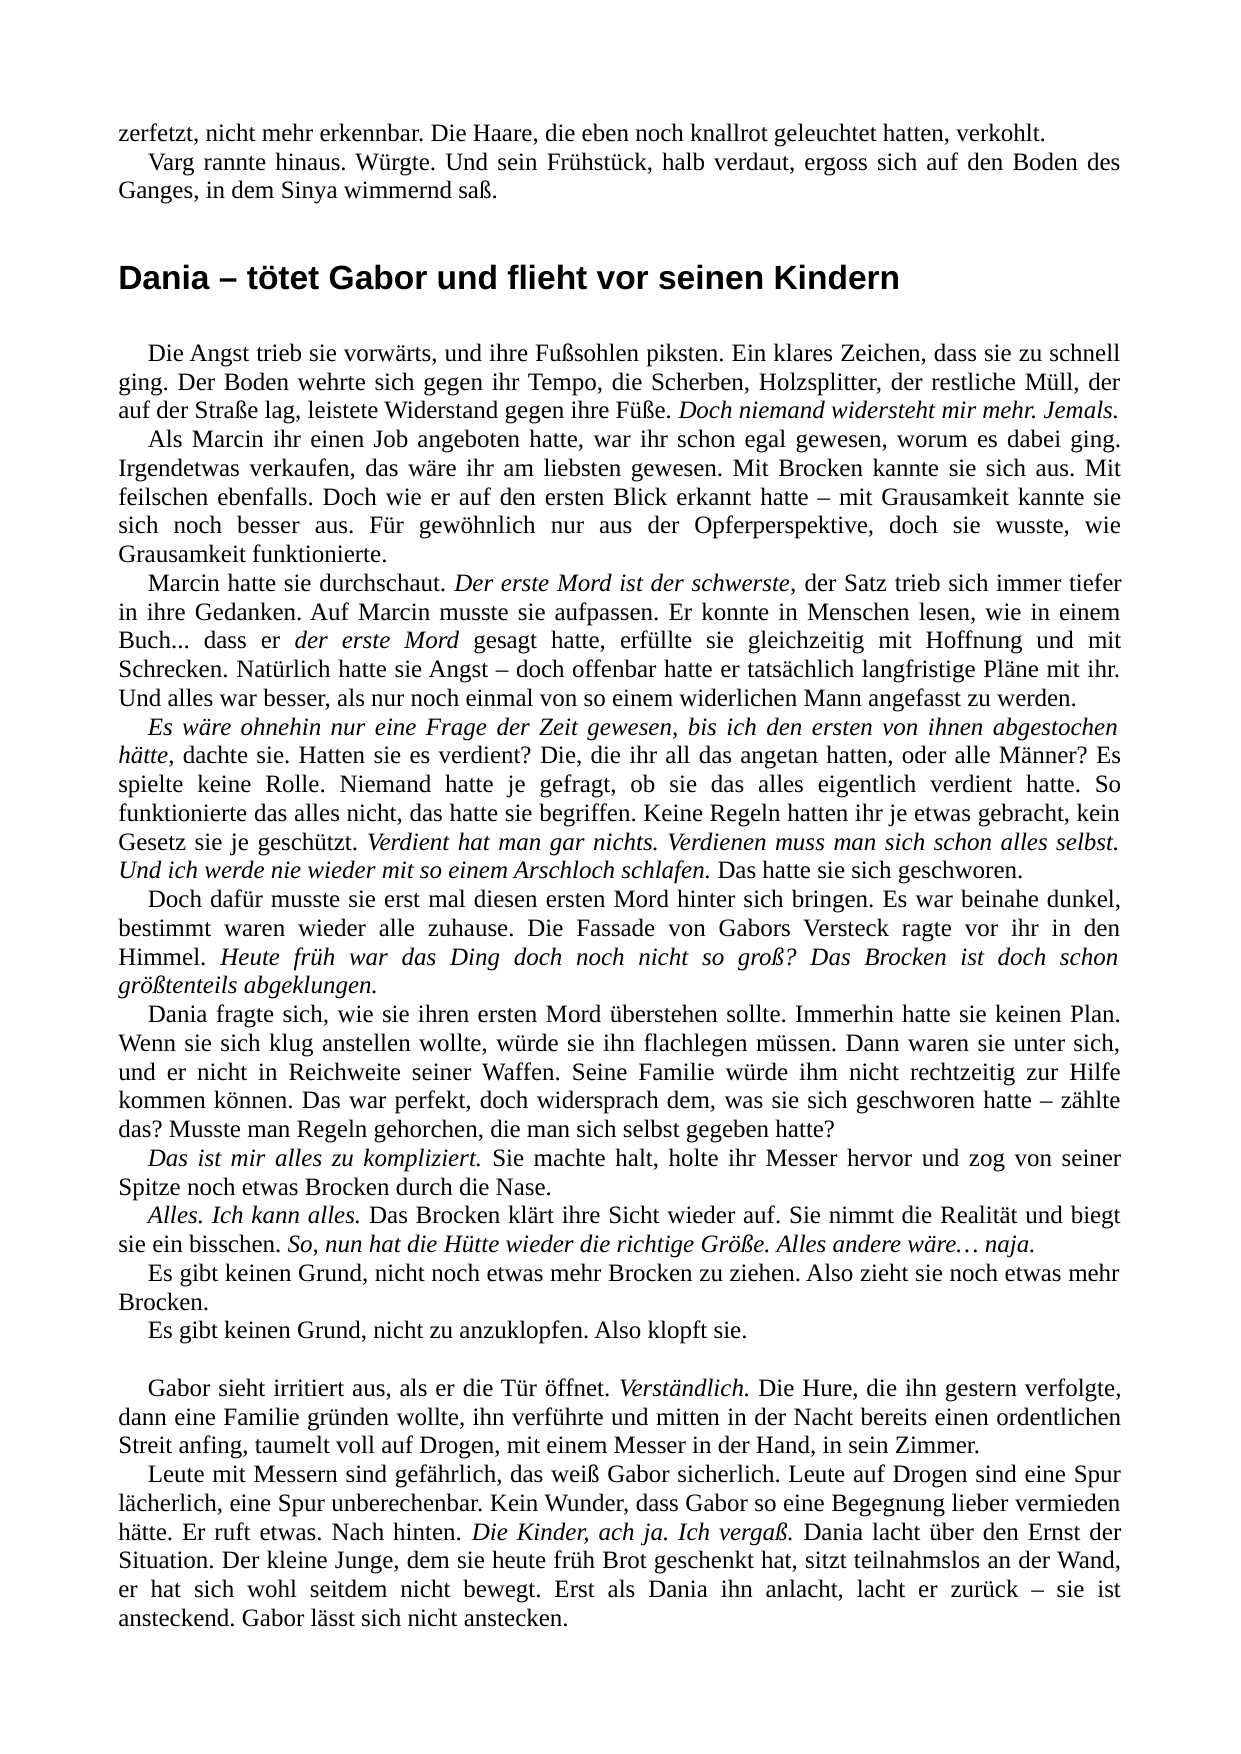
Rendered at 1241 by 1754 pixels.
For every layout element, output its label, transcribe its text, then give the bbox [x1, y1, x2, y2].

text Marcin hatte sie durchschaut. Der erste Mord ist der schwerste, der Satz trieb sich immer tiefer in ihre Gedanken. Auf Marcin musste sie aufpassen. Er konnte in Menschen lesen, wie in einem Buch... dass er der erste Mord gesagt hatte, erfüllte sie gleichzeitig mit Hoffnung und mit Schrecken. Natürlich hatte sie Angst – doch offenbar hatte er tatsächlich langfristige Pläne mit ihr. Und alles war besser, als nur noch einmal von so einem widerlichen Mann angefasst zu werden. [118, 568, 1122, 712]
text Es gibt keinen Grund, nicht noch etwas mehr Brocken zu ziehen. Also zieht sie noch etwas mehr Brocken. [118, 1258, 1122, 1316]
text Es wäre ohnehin nur eine Frage der Zeit gewesen, bis ich den ersten von ihnen abgestochen hätte, dachte sie. Hatten sie es verdient? Die, die ihr all das angetan hatten, oder alle Männer? Es spielte keine Rolle. Niemand hatte je gefragt, ob sie das alles eigentlich verdient hatte. So funktionierte das alles nicht, das hatte sie begriffen. Keine Regeln hatten ihr je etwas gebracht, kein Gesetz sie je geschützt. Verdient hat man gar nichts. Verdienen muss man sich schon alles selbst. Und ich werde nie wieder mit so einem Arschloch schlafen. Das hatte sie sich geschworen. [118, 712, 1122, 884]
text Es gibt keinen Grund, nicht zu anzuklopfen. Also klopft sie. [118, 1316, 1122, 1344]
text Alles. Ich kann alles. Das Brocken klärt ihre Sicht wieder auf. Sie nimmt die Realität und biegt sie ein bisschen. So, nun hat die Hütte wieder die richtige Größe. Alles andere wäre… naja. [118, 1201, 1122, 1258]
text zerfetzt, nicht mehr erkennbar. Die Haare, die eben noch knallrot geleuchtet hatten, verkohlt. [118, 118, 1122, 147]
text Dania fragte sich, wie sie ihren ersten Mord überstehen sollte. Immerhin hatte sie keinen Plan. Wenn sie sich klug anstellen wollte, würde sie ihn flachlegen müssen. Dann waren sie unter sich, und er nicht in Reichweite seiner Waffen. Seine Familie würde ihm nicht rechtzeitig zur Hilfe kommen können. Das war perfekt, doch widersprach dem, was sie sich geschworen hatte – zählte das? Musste man Regeln gehorchen, die man sich selbst gegeben hatte? [118, 999, 1122, 1143]
subtitle Dania – tötet Gabor und flieht vor seinen Kindern [118, 258, 1122, 297]
text Varg rannte hinaus. Würgte. Und sein Frühstück, halb verdaut, ergoss sich auf den Boden des Ganges, in dem Sinya wimmernd saß. [118, 147, 1122, 204]
text Das ist mir alles zu kompliziert. Sie machte halt, holte ihr Messer hervor und zog von seiner Spitze noch etwas Brocken durch die Nase. [118, 1143, 1122, 1201]
text Die Angst trieb sie vorwärts, und ihre Fußsohlen piksten. Ein klares Zeichen, dass sie zu schnell ging. Der Boden wehrte sich gegen ihr Tempo, die Scherben, Holzsplitter, der restliche Müll, der auf der Straße lag, leistete Widerstand gegen ihre Füße. Doch niemand widersteht mir mehr. Jemals. [118, 338, 1122, 424]
text Leute mit Messern sind gefährlich, das weiß Gabor sicherlich. Leute auf Drogen sind eine Spur lächerlich, eine Spur unberechenbar. Kein Wunder, dass Gabor so eine Begegnung lieber vermieden hätte. Er ruft etwas. Nach hinten. Die Kinder, ach ja. Ich vergaß. Dania lacht über den Ernst der Situation. Der kleine Junge, dem sie heute früh Brot geschenkt hat, sitzt teilnahmslos an der Wand, er hat sich wohl seitdem nicht bewegt. Erst als Dania ihn anlacht, lacht er zurück – sie ist ansteckend. Gabor lässt sich nicht anstecken. [118, 1459, 1122, 1632]
text Gabor sieht irritiert aus, als er die Tür öffnet. Verständlich. Die Hure, die ihn gestern verfolgte, dann eine Familie gründen wollte, ihn verführte und mitten in der Nacht bereits einen ordentlichen Streit anfing, taumelt voll auf Drogen, mit einem Messer in der Hand, in sein Zimmer. [118, 1373, 1122, 1459]
text Doch dafür musste sie erst mal diesen ersten Mord hinter sich bringen. Es war beinahe dunkel, bestimmt waren wieder alle zuhause. Die Fassade von Gabors Versteck ragte vor ihr in den Himmel. Heute früh war das Ding doch noch nicht so groß? Das Brocken ist doch schon größtenteils abgeklungen. [118, 884, 1122, 999]
text Als Marcin ihr einen Job angeboten hatte, war ihr schon egal gewesen, worum es dabei ging. Irgendetwas verkaufen, das wäre ihr am liebsten gewesen. Mit Brocken kannte sie sich aus. Mit feilschen ebenfalls. Doch wie er auf den ersten Blick erkannt hatte – mit Grausamkeit kannte sie sich noch besser aus. Für gewöhnlich nur aus der Opferperspektive, doch sie wusste, wie Grausamkeit funktionierte. [118, 424, 1122, 568]
